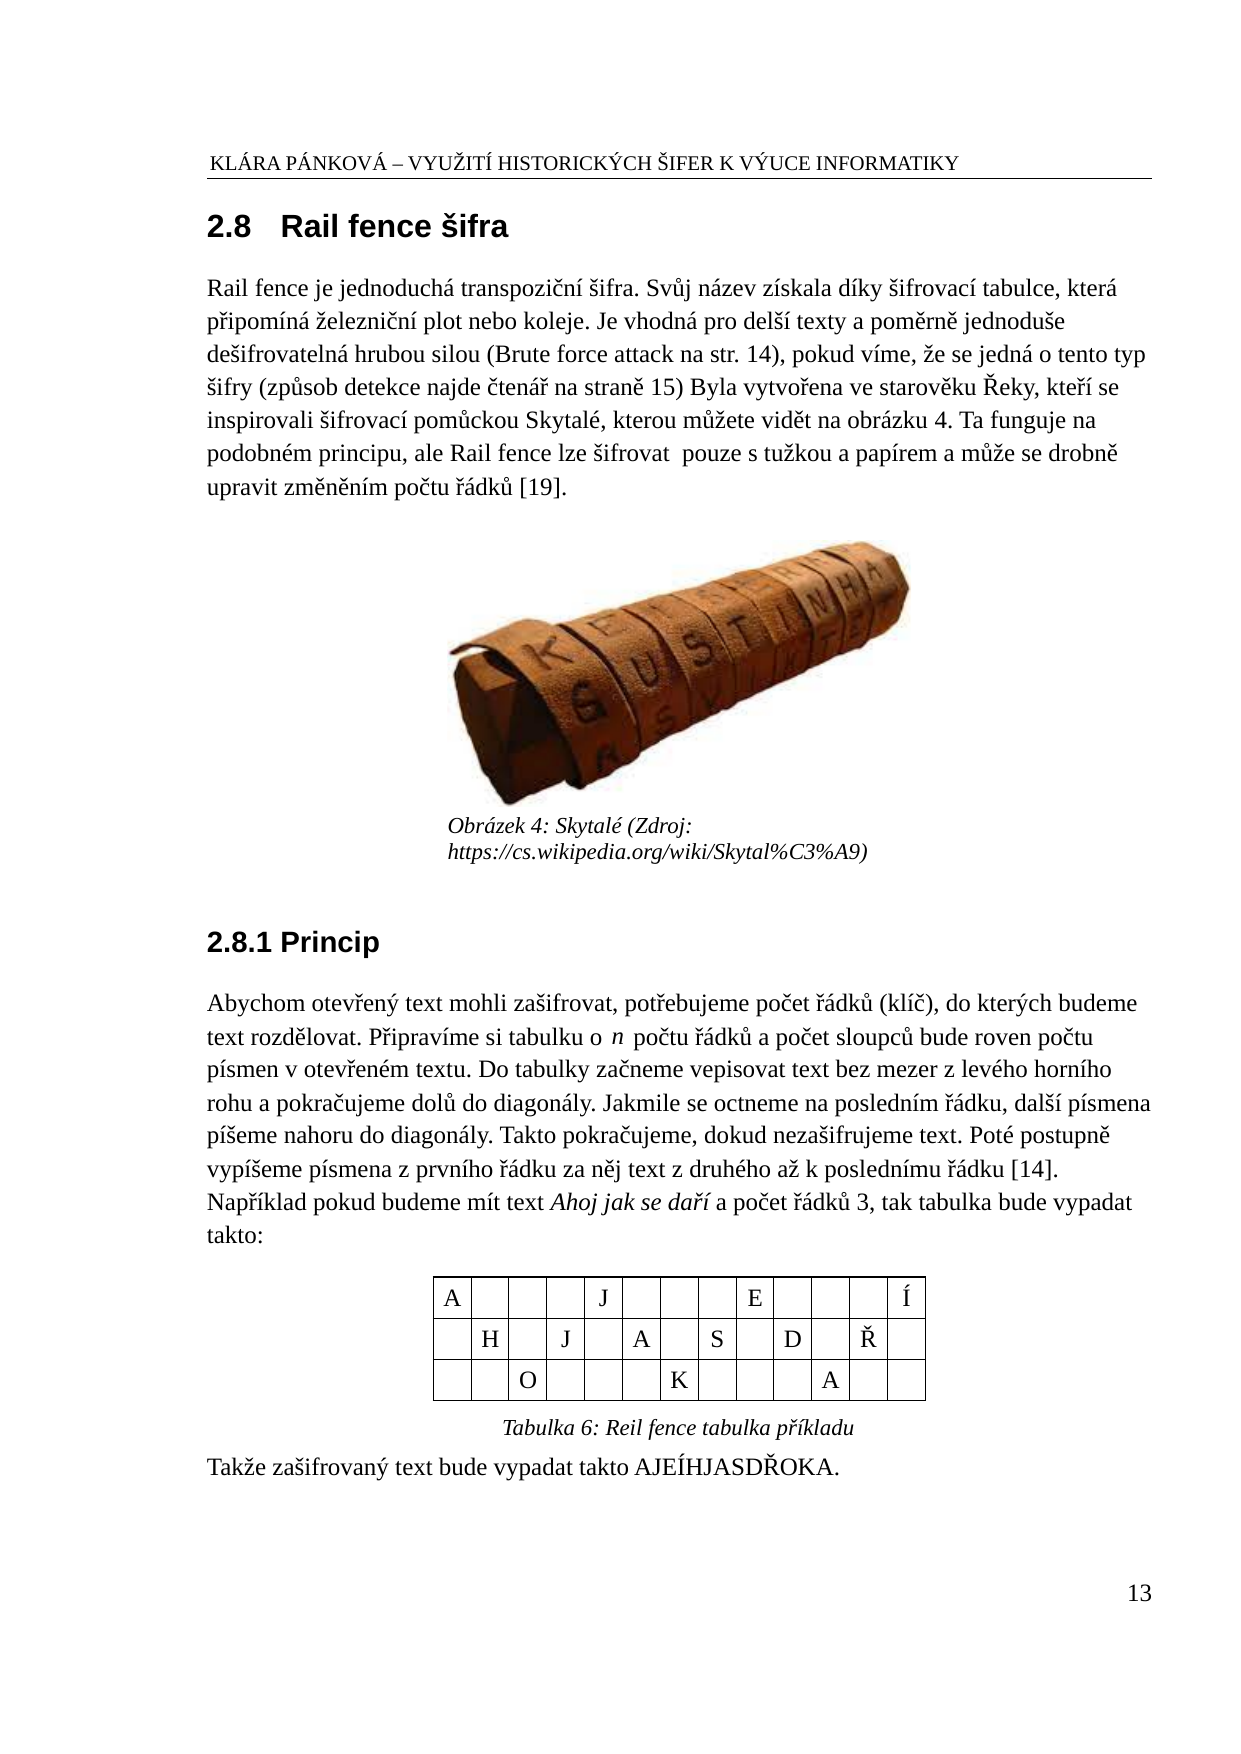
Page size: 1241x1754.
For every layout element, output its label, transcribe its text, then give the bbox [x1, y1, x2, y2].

table_header [509, 1278, 546, 1318]
table_cell [888, 1319, 925, 1359]
table_header J [585, 1278, 622, 1318]
table_cell [888, 1360, 925, 1400]
table_header [547, 1278, 584, 1318]
table_cell H [472, 1319, 508, 1359]
text Tabulka 6: Reil fence tabulka příkladu [207, 1414, 1152, 1440]
subtitle Princip [207, 925, 1152, 959]
table_cell [850, 1360, 887, 1400]
table_cell [434, 1319, 471, 1359]
table_header [850, 1278, 887, 1318]
subtitle Rail fence šifra [207, 207, 1152, 244]
picture [447, 540, 912, 807]
table_cell [547, 1360, 584, 1400]
table_header Í [888, 1278, 925, 1318]
table_cell A [623, 1319, 660, 1359]
table_cell K [661, 1360, 698, 1400]
table_cell [434, 1360, 471, 1400]
table_cell Ř [850, 1319, 887, 1359]
text Obrázek 4: Skytalé (Zdroj: https://cs.wikipedia.org/wiki/Skytal%C3%A9) [447, 807, 911, 864]
table_cell [699, 1360, 736, 1400]
table_header A [434, 1278, 471, 1318]
table_cell S [699, 1319, 736, 1359]
table_header [472, 1278, 508, 1318]
table_header [812, 1278, 849, 1318]
text Abychom otevřený text mohli zašifrovat, potřebujeme počet řádků (klíč), do kterých budeme text rozdělovat. Připravíme si tabulku opočtu řádků a počet sloupců bude roven počtu písmen v otevřeném textu. Do tabulky začneme vepisovat text bez mezer z levého horního rohu a pokračujeme dolů do diagonály. Jakmile se octneme na posledním řádku, další písmena píšeme nahoru do diagonály. Takto pokračujeme, dokud nezašifrujeme text. Poté postupně vypíšeme písmena z prvního řádku za něj text z druhého až k poslednímu řádku [14]. Například pokud budeme mít text Ahoj jak se daří a počet řádků 3, tak tabulka bude vypadat takto: [207, 988, 1152, 1248]
table_cell J [547, 1319, 584, 1359]
table_cell [585, 1360, 622, 1400]
table_cell [661, 1319, 698, 1359]
table_header E [737, 1278, 773, 1318]
table_header [661, 1278, 698, 1318]
table_cell [737, 1360, 773, 1400]
text Rail fence je jednoduchá transpoziční šifra. Svůj název získala díky šifrovací tabulce, která připomíná železniční plot nebo koleje. Je vhodná pro delší texty a poměrně jednoduše dešifrovatelná hrubou silou (Brute force attack na str. 14), pokud víme, že se jedná o tento typ šifry (způsob detekce najde čtenář na straně 15) Byla vytvořena ve starověku Řeky, kteří se inspirovali šifrovací pomůckou Skytalé, kterou můžete vidět na obrázku 4. Ta funguje na podobném principu, ale Rail fence lze šifrovat pouze s tužkou a papírem a může se drobně upravit změněním počtu řádků [19]. [207, 273, 1152, 500]
table_cell [472, 1360, 508, 1400]
table_header [623, 1278, 660, 1318]
table_cell [623, 1360, 660, 1400]
table_header [774, 1278, 811, 1318]
text Takže zašifrovaný text bude vypadat takto AJEÍHJASDŘOKA. [207, 1452, 1152, 1481]
table_header [699, 1278, 736, 1318]
table_cell D [774, 1319, 811, 1359]
table_cell A [812, 1360, 849, 1400]
table_cell O [509, 1360, 546, 1400]
table_cell [812, 1319, 849, 1359]
table_cell [585, 1319, 622, 1359]
table_cell [509, 1319, 546, 1359]
table_cell [774, 1360, 811, 1400]
table_cell [737, 1319, 773, 1359]
